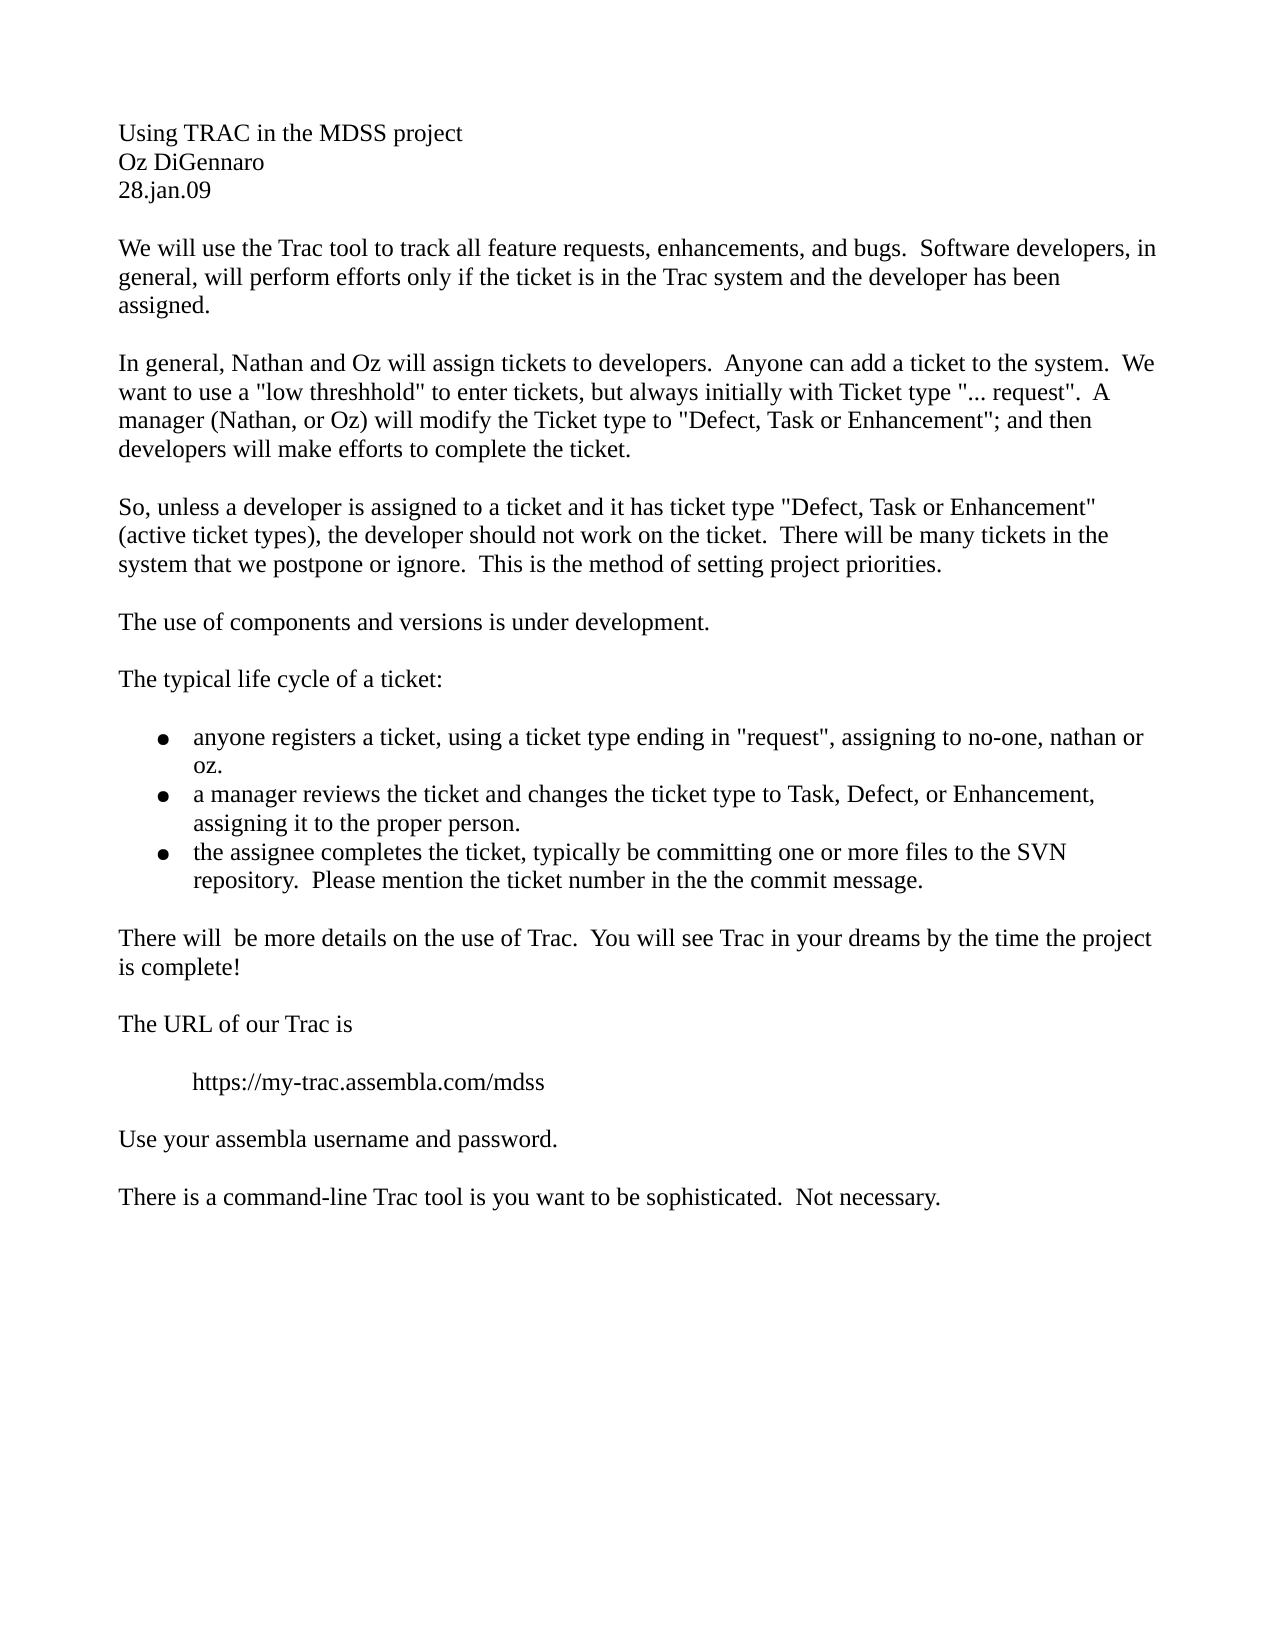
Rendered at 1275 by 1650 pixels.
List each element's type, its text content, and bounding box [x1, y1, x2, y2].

text The URL of our Trac is [118, 1009, 1157, 1038]
text 28.jan.09 [118, 176, 1157, 204]
text There is a command-line Trac tool is you want to be sophisticated. Not necessary. [118, 1182, 1157, 1211]
text Using TRAC in the MDSS project [118, 118, 1157, 147]
list a manager reviews the ticket and changes the ticket type to Task, Defect, or Enhancement, assigning it to the proper person. [156, 779, 1157, 837]
text We will use the Trac tool to track all feature requests, enhancements, and bugs. Software developers, in general, will perform efforts only if the ticket is in the Trac system and the developer has been assigned. [118, 233, 1157, 319]
text In general, Nathan and Oz will assign tickets to developers. Anyone can add a ticket to the system. We want to use a "low threshhold" to enter tickets, but always initially with Ticket type "... request". A manager (Nathan, or Oz) will modify the Ticket type to "Defect, Task or Enhancement"; and then developers will make efforts to complete the ticket. [118, 348, 1157, 463]
list the assignee completes the ticket, typically be committing one or more files to the SVN repository. Please mention the ticket number in the the commit message. [156, 837, 1157, 894]
text The typical life cycle of a ticket: [118, 664, 1157, 693]
text Use your assembla username and password. [118, 1124, 1157, 1153]
text There will be more details on the use of Trac. You will see Trac in your dreams by the time the project is complete! [118, 923, 1157, 981]
text So, unless a developer is assigned to a ticket and it has ticket type "Defect, Task or Enhancement" (active ticket types), the developer should not work on the ticket. There will be many tickets in the system that we postpone or ignore. This is the method of setting project priorities. [118, 492, 1157, 578]
text The use of components and versions is under development. [118, 607, 1157, 636]
list anyone registers a ticket, using a ticket type ending in "request", assigning to no-one, nathan or oz. [156, 722, 1157, 779]
text Oz DiGennaro [118, 147, 1157, 176]
text https://my-trac.assembla.com/mdss [118, 1067, 1157, 1096]
